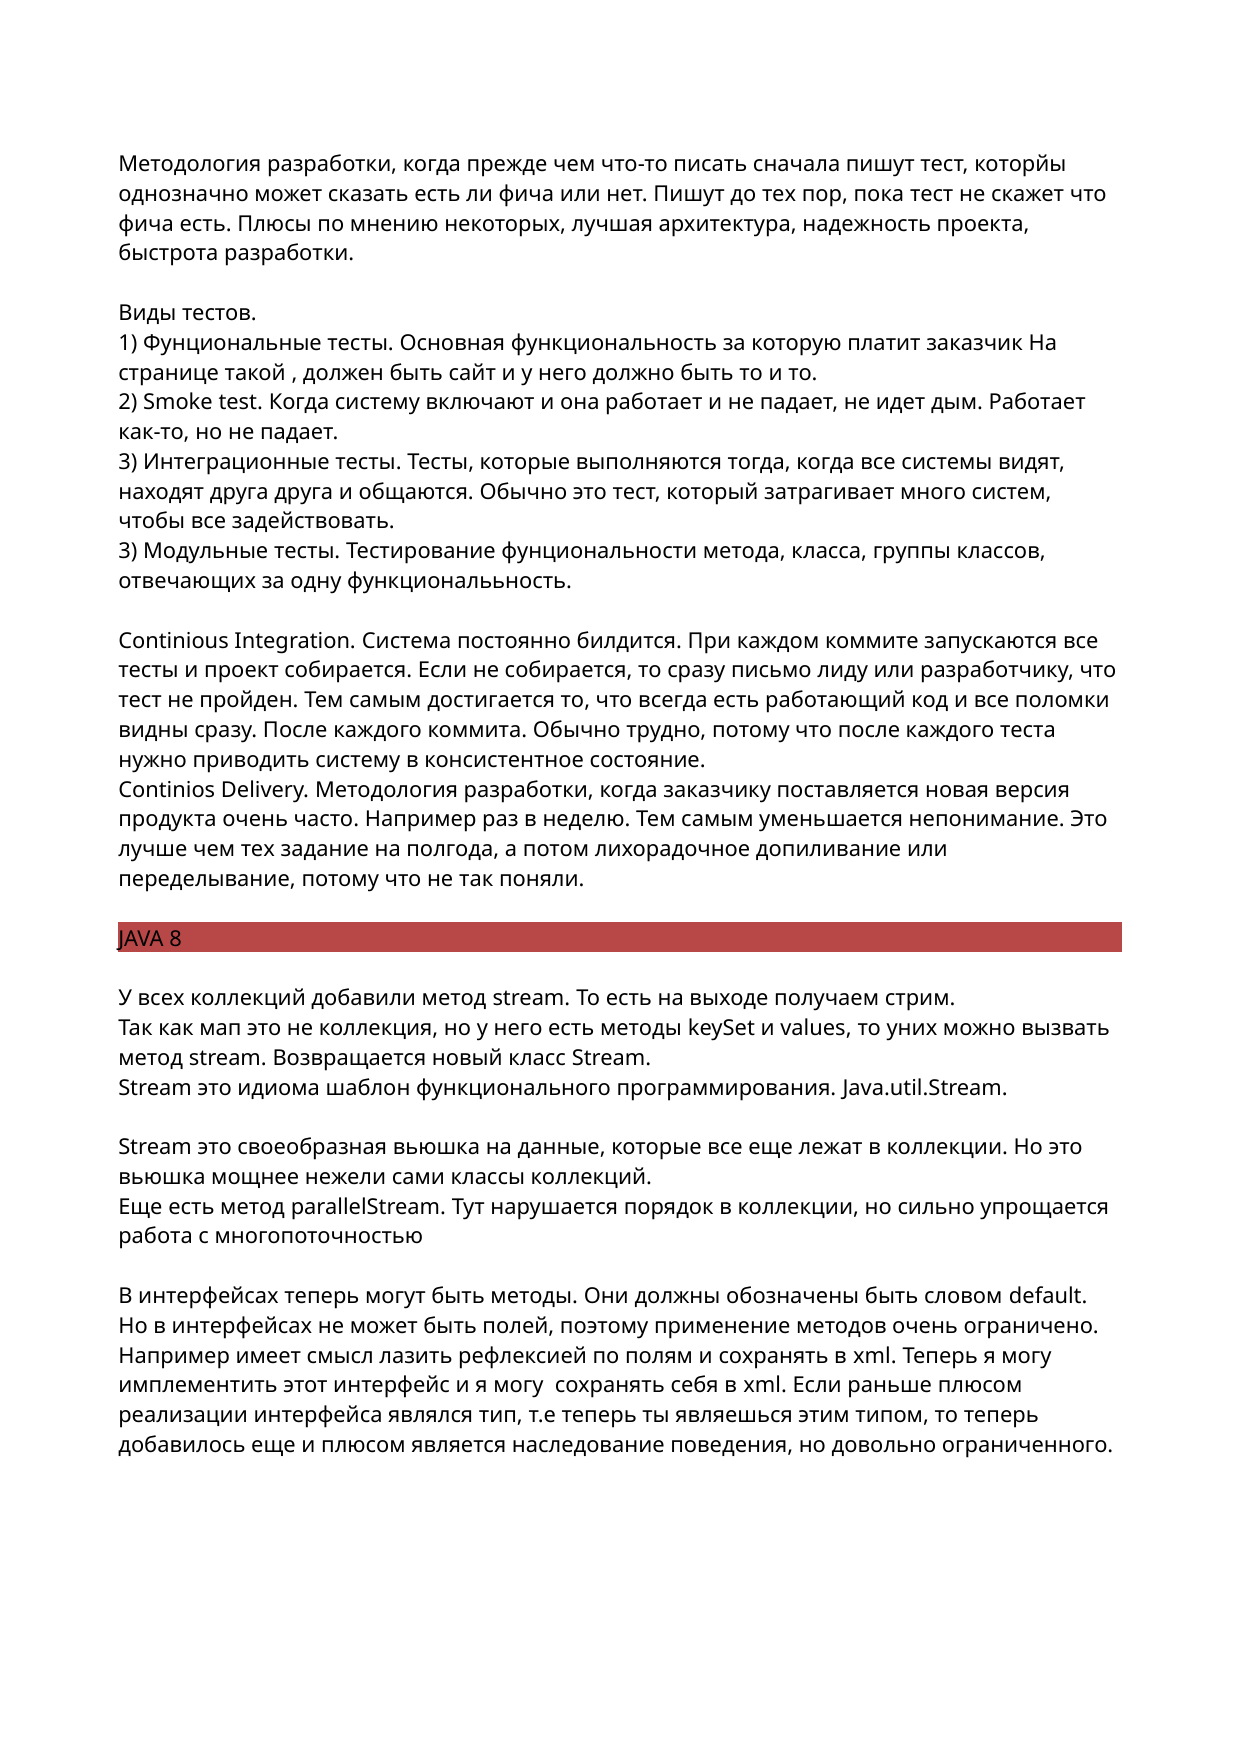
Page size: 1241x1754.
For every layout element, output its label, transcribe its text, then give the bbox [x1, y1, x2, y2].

text У всех коллекций добавили метод stream. То есть на выходе получаем стрим. [118, 982, 1122, 1012]
text В интерфейсах теперь могут быть методы. Они должны обозначены быть словом default. Но в интерфейсах не может быть полей, поэтому применение методов очень ограничено. Например имеет смысл лазить рефлексией по полям и сохранять в xml. Теперь я могу имплементить этот интерфейс и я могу сохранять себя в xml. Если раньше плюсом реализации интерфейса являлся тип, т.е теперь ты являешься этим типом, то теперь добавилось еще и плюсом является наследование поведения, но довольно ограниченного. [118, 1280, 1122, 1459]
text 3) Модульные тесты. Тестирование фунциональности метода, класса, группы классов, отвечающих за одну функциональьность. [118, 535, 1122, 595]
text Stream это своеобразная вьюшка на данные, которые все еще лежат в коллекции. Но это вьюшка мощнее нежели сами классы коллекций. [118, 1131, 1122, 1191]
text Так как мап это не коллекция, но у него есть методы keySet и values, то уних можно вызвать метод stream. Возвращается новый класс Stream. [118, 1012, 1122, 1071]
text 1) Фунциональные тесты. Основная функциональность за которую платит заказчик На странице такой , должен быть сайт и у него должно быть то и то. [118, 327, 1122, 386]
text JAVA 8 [118, 922, 1122, 952]
text 2) Smoke test. Когда систему включают и она работает и не падает, не идет дым. Работает как-то, но не падает. [118, 386, 1122, 446]
text Stream это идиома шаблон функционального программирования. Java.util.Stream. [118, 1071, 1122, 1101]
text Еще есть метод parallelStream. Тут нарушается порядок в коллекции, но сильно упрощается работа с многопоточностью [118, 1191, 1122, 1250]
text Виды тестов. [118, 297, 1122, 327]
text 3) Интеграционные тесты. Тесты, которые выполняются тогда, когда все системы видят, находят друга друга и общаются. Обычно это тест, который затрагивает много систем, чтобы все задействовать. [118, 446, 1122, 535]
text Continios Delivery. Методология разработки, когда заказчику поставляется новая версия продукта очень часто. Например раз в неделю. Тем самым уменьшается непонимание. Это лучше чем тех задание на полгода, а потом лихорадочное допиливание или переделывание, потому что не так поняли. [118, 773, 1122, 893]
text Continious Integration. Система постоянно билдится. При каждом коммите запускаются все тесты и проект собирается. Если не собирается, то сразу письмо лиду или разработчику, что тест не пройден. Тем самым достигается то, что всегда есть работающий код и все поломки видны сразу. После каждого коммита. Обычно трудно, потому что после каждого теста нужно приводить систему в консистентное состояние. [118, 624, 1122, 773]
text Методология разработки, когда прежде чем что-то писать сначала пишут тест, которйы однозначно может сказать есть ли фича или нет. Пишут до тех пор, пока тест не скажет что фича есть. Плюсы по мнению некоторых, лучшая архитектура, надежность проекта, быстрота разработки. [118, 148, 1122, 267]
